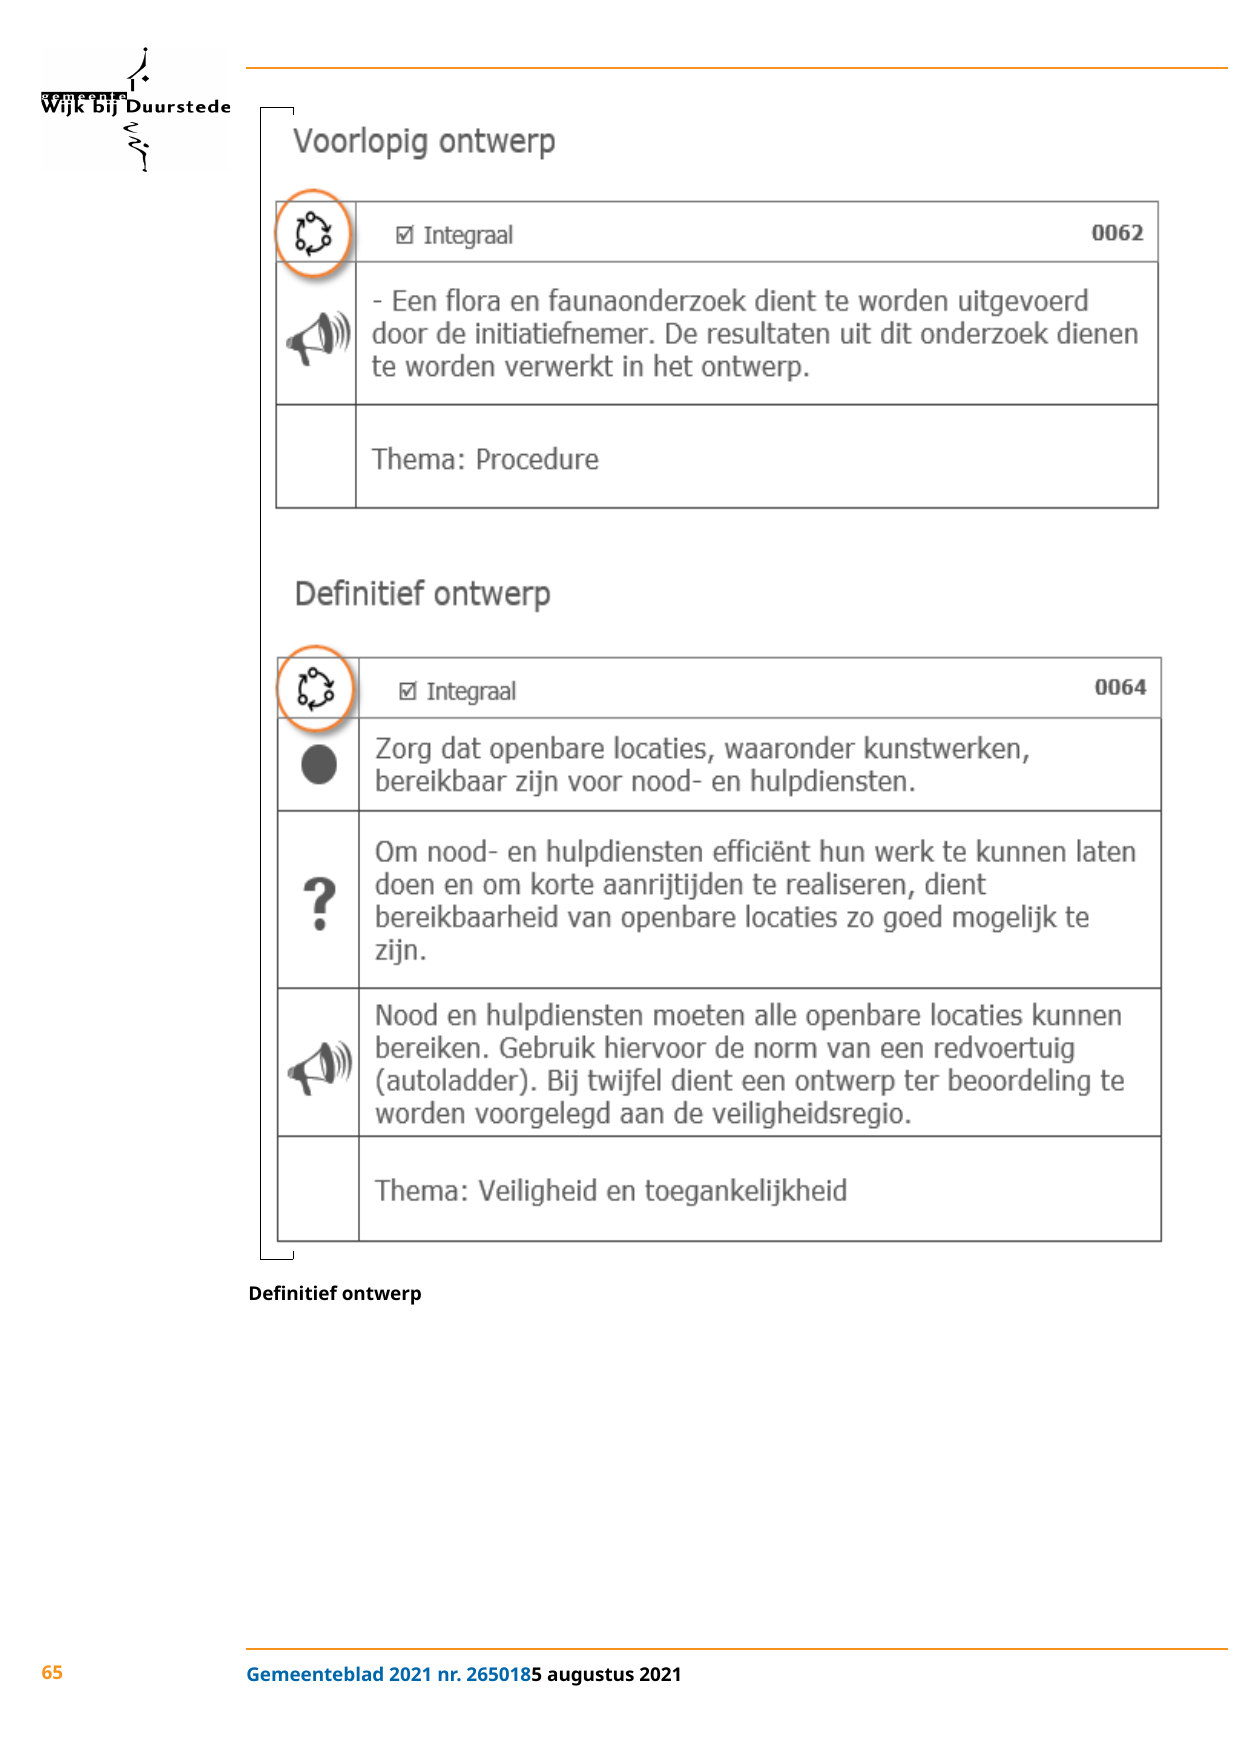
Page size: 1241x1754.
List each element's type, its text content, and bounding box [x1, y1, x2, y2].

picture [268, 115, 1173, 1251]
text Definitief ontwerp [248, 1281, 1152, 1306]
picture [41, 47, 231, 172]
